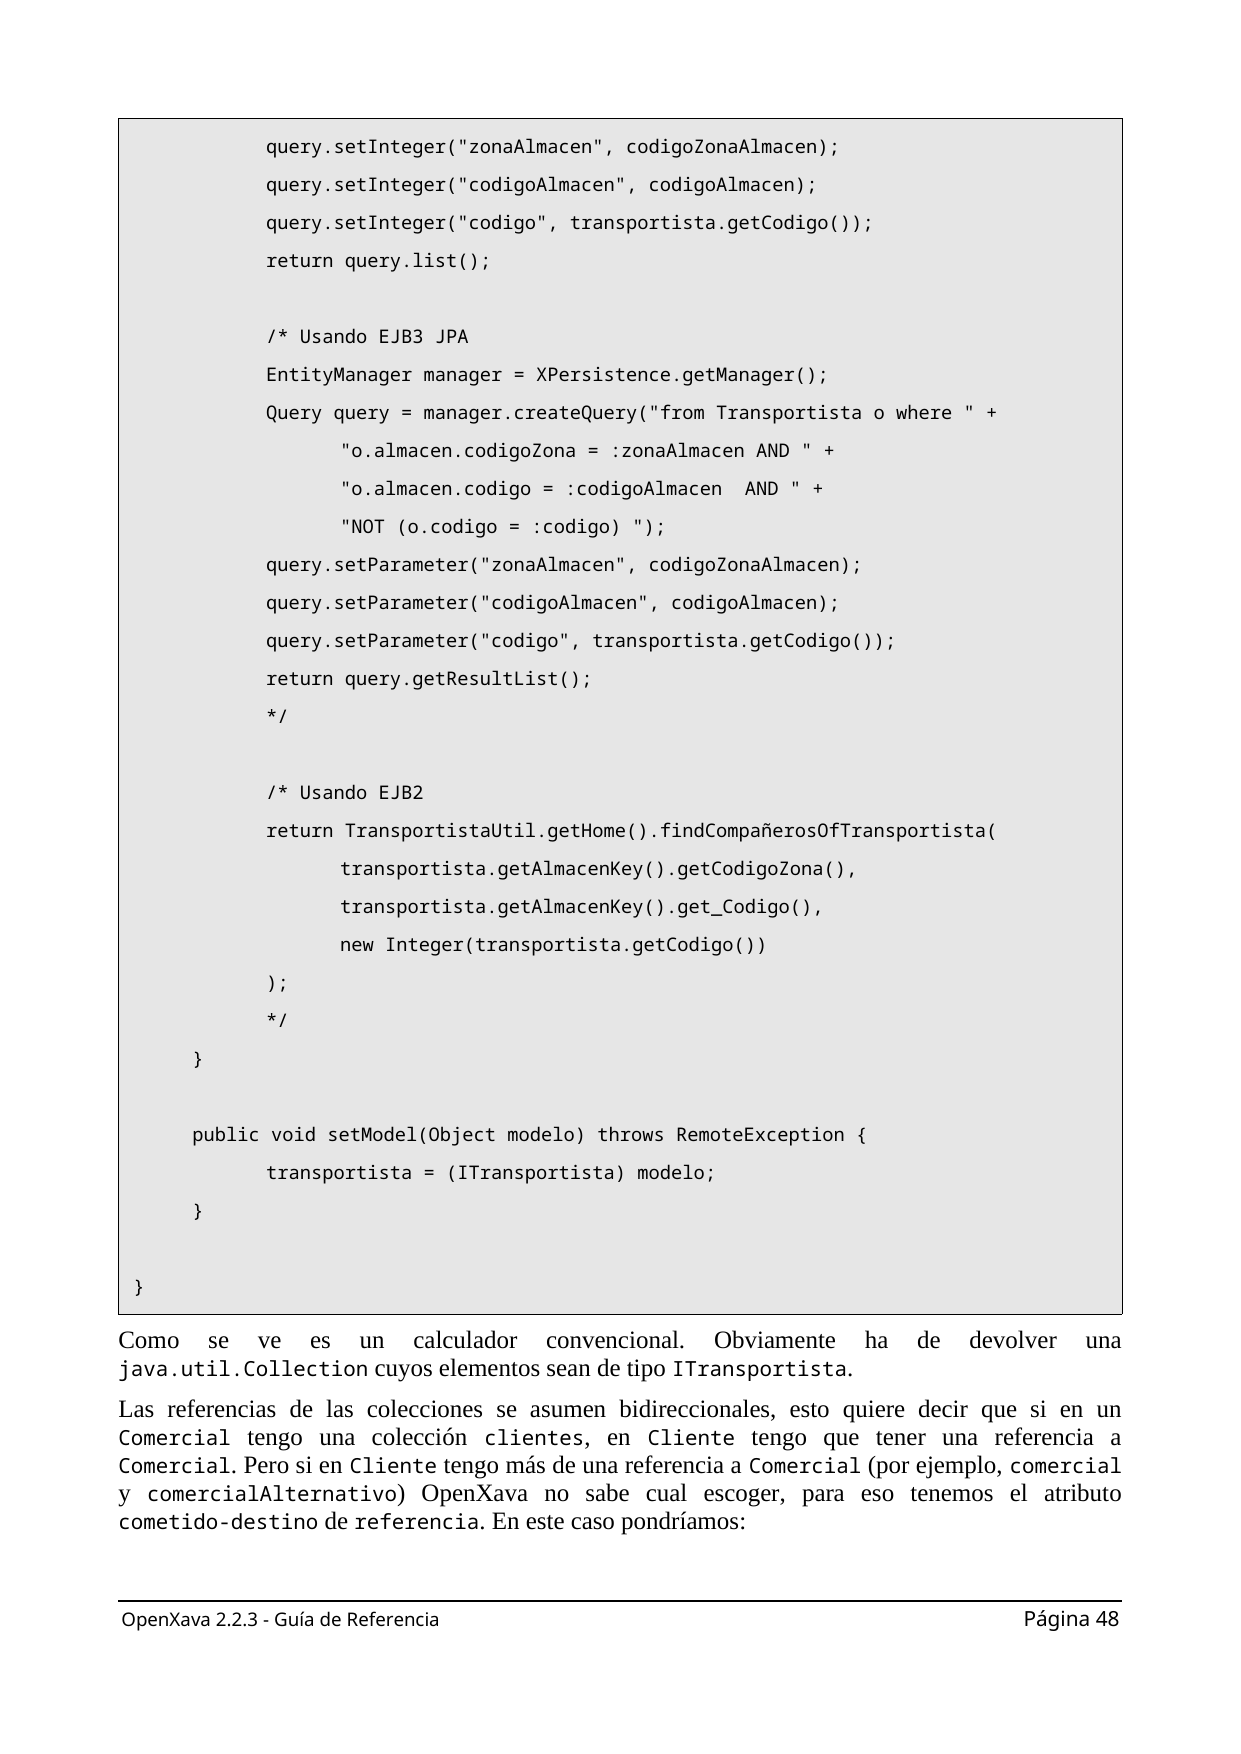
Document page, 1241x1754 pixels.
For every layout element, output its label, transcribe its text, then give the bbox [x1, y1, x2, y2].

text Query query = manager.createQuery("from Transportista o where " + [119, 384, 1122, 422]
text */ [119, 688, 1122, 726]
text "NOT (o.codigo = :codigo) "); [119, 498, 1122, 536]
text transportista.getAlmacenKey().getCodigoZona(), [119, 841, 1122, 878]
text query.setInteger("codigo", transportista.getCodigo()); [119, 194, 1122, 232]
text query.setInteger("zonaAlmacen", codigoZonaAlmacen); [119, 119, 1122, 156]
text */ [119, 993, 1122, 1031]
text return TransportistaUtil.getHome().findCompañerosOfTransportista( [119, 802, 1122, 841]
text Como se ve es un calculador convencional. Obviamente ha de devolver una java.util.Collection cuyos elementos sean de tipo ITransportista. [118, 1327, 1122, 1382]
text ); [119, 954, 1122, 993]
text query.setParameter("zonaAlmacen", codigoZonaAlmacen); [119, 536, 1122, 574]
text query.setParameter("codigo", transportista.getCodigo()); [119, 612, 1122, 650]
text /* Usando EJB2 [119, 764, 1122, 802]
text "o.almacen.codigoZona = :zonaAlmacen AND " + [119, 422, 1122, 460]
text return query.list(); [119, 232, 1122, 270]
text "o.almacen.codigo = :codigoAlmacen AND " + [119, 460, 1122, 498]
text query.setInteger("codigoAlmacen", codigoAlmacen); [119, 156, 1122, 194]
text public void setModel(Object modelo) throws RemoteException { [119, 1107, 1122, 1145]
text new Integer(transportista.getCodigo()) [119, 917, 1122, 954]
text EntityManager manager = XPersistence.getManager(); [119, 346, 1122, 384]
text transportista = (ITransportista) modelo; [119, 1145, 1122, 1183]
text } [119, 1259, 1122, 1314]
text } [119, 1031, 1122, 1069]
text } [119, 1183, 1122, 1221]
text return query.getResultList(); [119, 650, 1122, 688]
text Las referencias de las colecciones se asumen bidireccionales, esto quiere decir que si en un Comercial tengo una colección clientes, en Cliente tengo que tener una referencia a Comercial. Pero si en Cliente tengo más de una referencia a Comercial (por ejemplo, comercial y comercialAlternativo) OpenXava no sabe cual escoger, para eso tenemos el atributo cometido-destino de referencia. En este caso pondríamos: [118, 1395, 1122, 1536]
text /* Usando EJB3 JPA [119, 308, 1122, 346]
text transportista.getAlmacenKey().get_Codigo(), [119, 878, 1122, 917]
text query.setParameter("codigoAlmacen", codigoAlmacen); [119, 574, 1122, 612]
